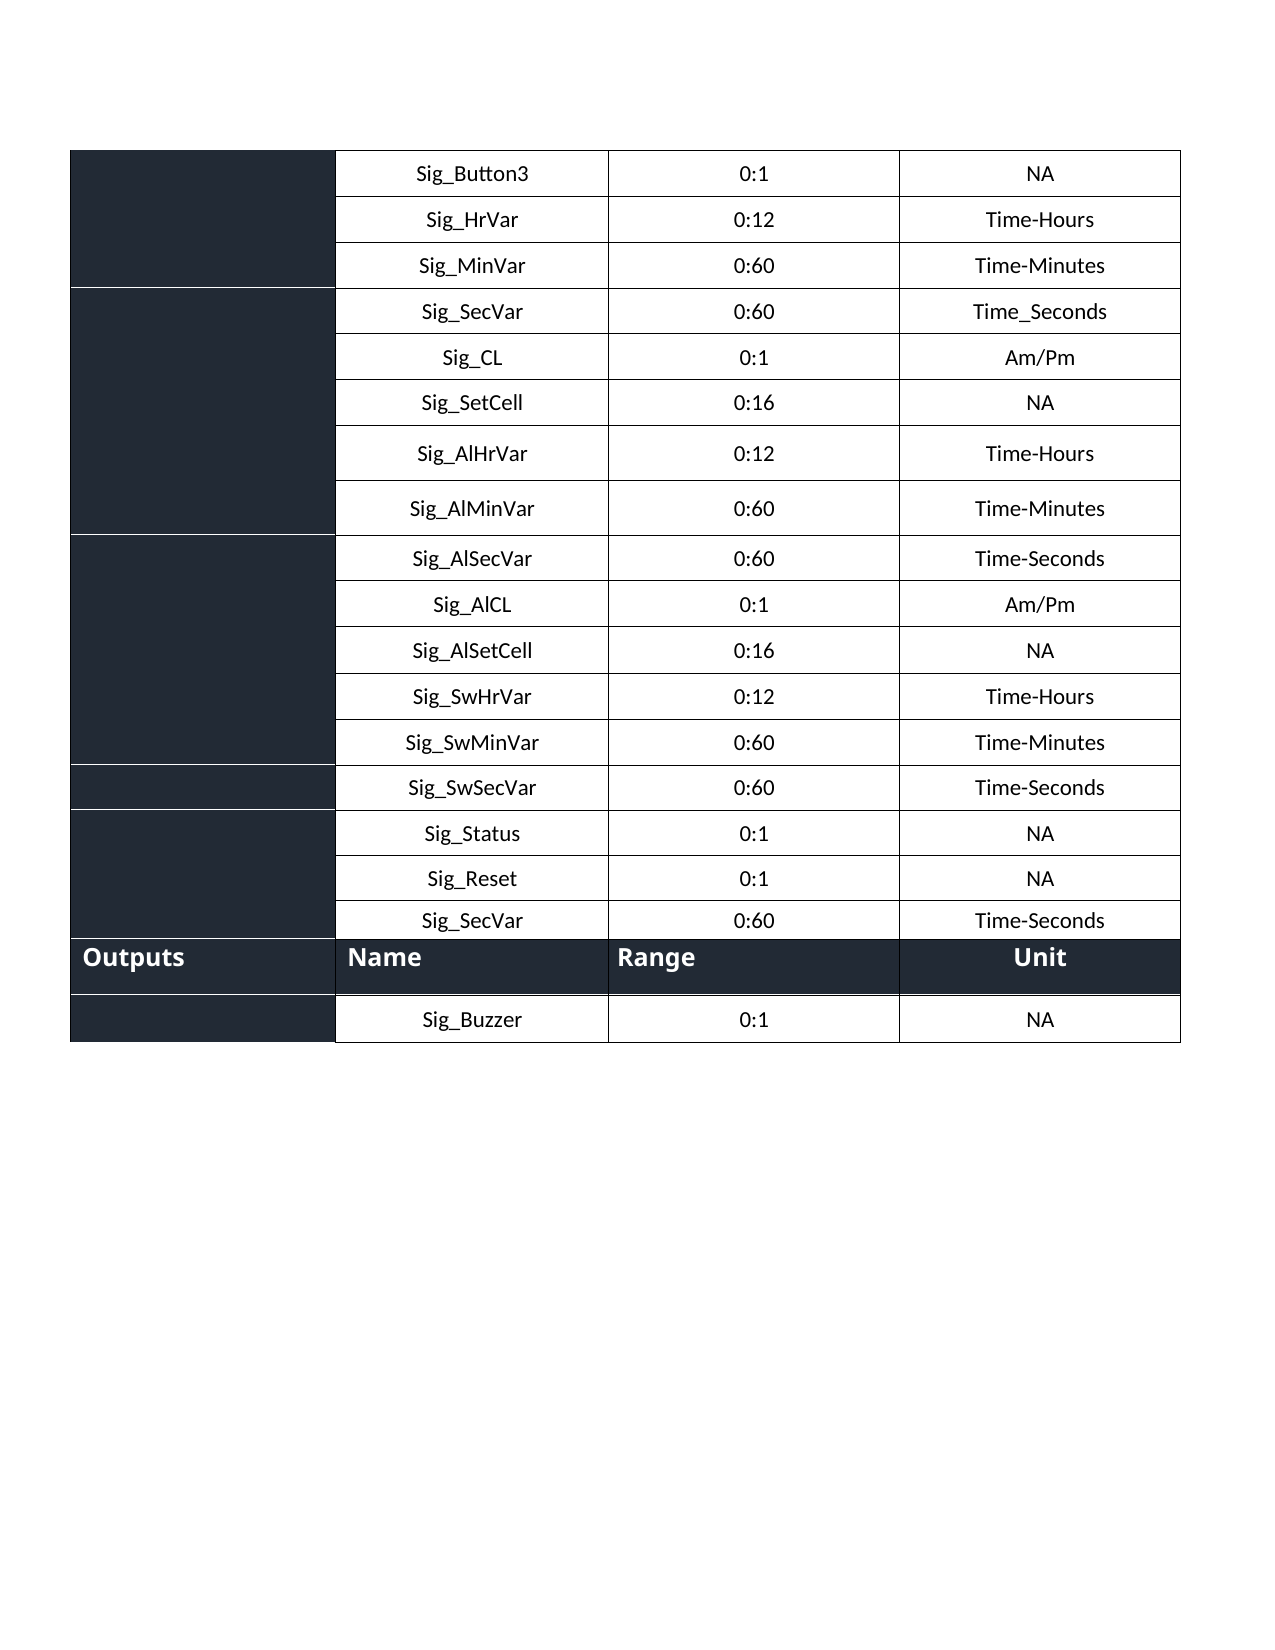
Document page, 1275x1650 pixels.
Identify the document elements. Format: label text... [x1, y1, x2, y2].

table_cell [71, 379, 335, 425]
table_cell Time-Hours [900, 426, 1180, 480]
table_cell [71, 995, 335, 1042]
table_cell Time-Hours [900, 197, 1180, 242]
table_cell [71, 288, 335, 333]
table_cell [71, 765, 335, 809]
table_cell Sig_SetCell [336, 380, 608, 425]
table_cell [71, 150, 335, 196]
table_cell Time-Seconds [900, 766, 1180, 809]
table_cell 0:1 [609, 334, 899, 379]
table_cell Sig_AlMinVar [336, 481, 608, 534]
table_cell Time-Minutes [900, 481, 1180, 534]
table_cell [71, 196, 335, 242]
table_cell Time-Minutes [900, 243, 1180, 287]
table_cell 0:1 [609, 996, 899, 1042]
table_cell Time-Minutes [900, 720, 1180, 764]
table_cell 0:16 [609, 380, 899, 425]
table_cell 0:60 [609, 766, 899, 809]
table_cell Time-Seconds [900, 901, 1180, 938]
table_cell Am/Pm [900, 581, 1180, 626]
table_cell Sig_SwSecVar [336, 766, 608, 809]
table_cell Sig_SwHrVar [336, 674, 608, 719]
table_cell Range [609, 940, 899, 994]
table_cell 0:12 [609, 197, 899, 242]
table_cell Sig_SecVar [336, 901, 608, 938]
table_cell [71, 719, 335, 764]
table_cell 0:1 [609, 581, 899, 626]
table_cell 0:60 [609, 481, 899, 534]
table_cell 0:1 [609, 811, 899, 855]
table_cell Sig_AlSetCell [336, 627, 608, 673]
table_cell [71, 626, 335, 673]
table_cell [71, 810, 335, 855]
table_cell [71, 900, 335, 938]
table_cell Sig_Buzzer [336, 996, 608, 1042]
table_cell Outputs [71, 939, 335, 994]
table_cell Sig_Reset [336, 856, 608, 900]
table_cell Time-Hours [900, 674, 1180, 719]
table_cell Sig_AlHrVar [336, 426, 608, 480]
table_cell 0:60 [609, 901, 899, 938]
table_cell 0:12 [609, 426, 899, 480]
table_cell [71, 333, 335, 379]
table_cell 0:16 [609, 627, 899, 673]
table_cell 0:12 [609, 674, 899, 719]
table_cell NA [900, 811, 1180, 855]
table_cell [71, 580, 335, 626]
table_cell Sig_AlSecVar [336, 536, 608, 580]
table_cell 0:1 [609, 856, 899, 900]
table_cell [71, 673, 335, 719]
table_cell Time_Seconds [900, 289, 1180, 333]
table_cell Sig_Status [336, 811, 608, 855]
table_cell NA [900, 627, 1180, 673]
table_cell Sig_SwMinVar [336, 720, 608, 764]
table_cell Unit [900, 940, 1180, 994]
table_cell [71, 480, 335, 534]
table_cell Sig_HrVar [336, 197, 608, 242]
table_cell 0:60 [609, 536, 899, 580]
table_cell [71, 425, 335, 480]
table_cell Sig_SecVar [336, 289, 608, 333]
table_cell Sig_CL [336, 334, 608, 379]
table_cell Sig_Button3 [336, 151, 608, 196]
table_cell 0:60 [609, 243, 899, 287]
table_cell Sig_MinVar [336, 243, 608, 287]
table_cell NA [900, 380, 1180, 425]
table_cell [71, 855, 335, 900]
table_cell NA [900, 996, 1180, 1042]
table_cell Sig_AlCL [336, 581, 608, 626]
table_cell 0:60 [609, 720, 899, 764]
table_cell NA [900, 151, 1180, 196]
table_cell Name [336, 940, 608, 994]
table_cell NA [900, 856, 1180, 900]
table_cell 0:60 [609, 289, 899, 333]
table_cell Am/Pm [900, 334, 1180, 379]
table_cell Time-Seconds [900, 536, 1180, 580]
table_cell [71, 535, 335, 580]
table_cell 0:1 [609, 151, 899, 196]
table_cell [71, 242, 335, 287]
